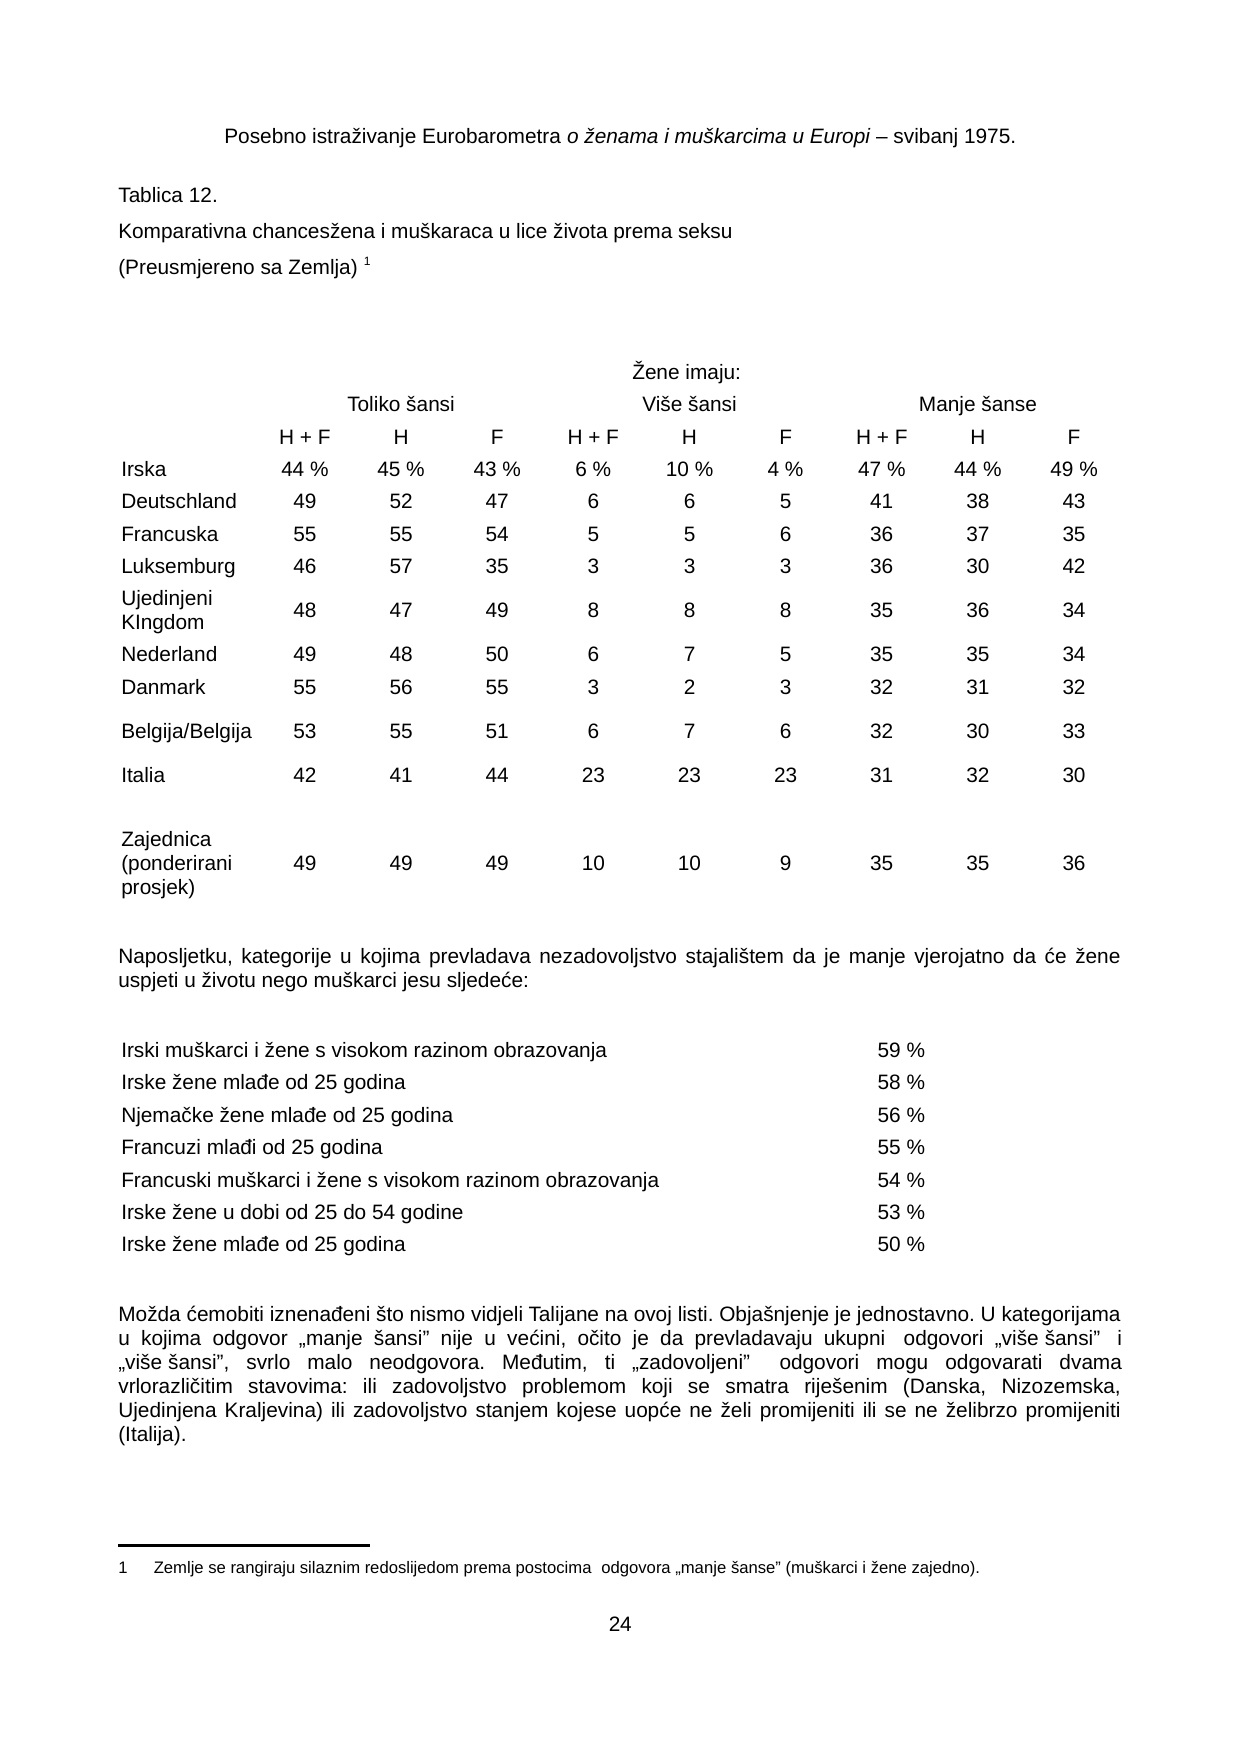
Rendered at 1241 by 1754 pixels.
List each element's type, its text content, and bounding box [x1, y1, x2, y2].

table_cell 48 [257, 582, 353, 638]
table_cell 31 [930, 671, 1026, 703]
table_header [118, 356, 257, 388]
table_cell 49 % [1026, 453, 1122, 485]
table_cell 49 [257, 485, 353, 517]
table_cell 43 [1026, 485, 1122, 517]
table_cell 31 [834, 759, 929, 791]
table_cell [257, 791, 353, 823]
table_cell 51 [449, 703, 545, 759]
table_cell 36 [834, 518, 929, 550]
table_cell Manje šanse [834, 388, 1122, 420]
table_cell 23 [641, 759, 737, 791]
table_cell 5 [545, 518, 641, 550]
table_cell 5 [641, 518, 737, 550]
table_cell [353, 791, 449, 823]
table_cell 52 [353, 485, 449, 517]
table_cell 35 [834, 824, 929, 903]
table_cell 5 [737, 485, 833, 517]
table_cell 6 [545, 638, 641, 671]
table_cell 32 [834, 703, 929, 759]
table_cell H [641, 420, 737, 453]
table_cell 44 % [930, 453, 1026, 485]
table_cell Zajednica (ponderirani prosjek) [118, 824, 257, 903]
table_cell 49 [257, 638, 353, 671]
table_cell 6 [737, 703, 833, 759]
table_cell 49 [449, 582, 545, 638]
table_cell 45 % [353, 453, 449, 485]
table_cell 32 [834, 671, 929, 703]
table_cell 35 [834, 582, 929, 638]
table_cell 3 [545, 671, 641, 703]
table_cell [118, 791, 257, 823]
table_cell 35 [1026, 518, 1122, 550]
table_cell [737, 791, 833, 823]
table_cell Toliko šansi [257, 388, 545, 420]
table_cell 49 [257, 824, 353, 903]
table_cell 30 [1026, 759, 1122, 791]
table_cell Italia [118, 759, 257, 791]
table_cell 9 [737, 824, 833, 903]
text Tablica 12. [118, 183, 1122, 207]
table_cell 3 [737, 671, 833, 703]
table_cell 55 % [832, 1131, 970, 1163]
table_cell H [930, 420, 1026, 453]
table_cell 36 [1026, 824, 1122, 903]
table_cell 43 % [449, 453, 545, 485]
table_header Irski muškarci i žene s visokom razinom obrazovanja [118, 1034, 832, 1066]
table_cell 10 % [641, 453, 737, 485]
table_cell Deutschland [118, 485, 257, 517]
table_cell Luksemburg [118, 550, 257, 582]
table_cell 5 [737, 638, 833, 671]
table_cell 55 [257, 518, 353, 550]
table_cell 56 % [832, 1099, 970, 1131]
table_cell [118, 420, 257, 453]
table_cell 53 [257, 703, 353, 759]
table_cell 32 [930, 759, 1026, 791]
table_cell 48 [353, 638, 449, 671]
table_header Žene imaju: [257, 356, 1122, 388]
table_cell 49 [449, 824, 545, 903]
table_cell Danmark [118, 671, 257, 703]
table_cell 56 [353, 671, 449, 703]
table_cell 23 [737, 759, 833, 791]
table_cell 35 [930, 638, 1026, 671]
table_cell H + F [834, 420, 929, 453]
table_cell [1026, 791, 1122, 823]
table_cell 36 [930, 582, 1026, 638]
table_cell 32 [1026, 671, 1122, 703]
table_cell Irske žene mlađe od 25 godina [118, 1228, 832, 1260]
table_cell 50 % [832, 1228, 970, 1260]
table_cell [449, 791, 545, 823]
table_cell 34 [1026, 638, 1122, 671]
table_cell 50 [449, 638, 545, 671]
table_cell 10 [545, 824, 641, 903]
table_cell 47 [449, 485, 545, 517]
table_cell F [1026, 420, 1122, 453]
table_cell 6 % [545, 453, 641, 485]
table_cell 23 [545, 759, 641, 791]
table_cell 10 [641, 824, 737, 903]
table_cell 57 [353, 550, 449, 582]
table_header 59 % [832, 1034, 970, 1066]
table_cell 8 [545, 582, 641, 638]
table_cell 4 % [737, 453, 833, 485]
table_cell H [353, 420, 449, 453]
table_cell 6 [545, 485, 641, 517]
table_cell 3 [737, 550, 833, 582]
table_cell 6 [545, 703, 641, 759]
table_cell Ujedinjeni KIngdom [118, 582, 257, 638]
table_cell 55 [257, 671, 353, 703]
table_cell [118, 388, 257, 420]
text Možda ćemobiti iznenađeni što nismo vidjeli Talijane na ovoj listi. Objašnjenje je jednostavno. U kategorijama u kojima odgovor „manje šansi” nije u većini, očito je da prevladavaju ukupni odgovori „više šansi” i „više šansi”, svrlo malo neodgovora. Međutim, ti „zadovoljeni” odgovori mogu odgovarati dvama vrlorazličitim stavovima: ili zadovoljstvo problemom koji se smatra riješenim (Danska, Nizozemska, Ujedinjena Kraljevina) ili zadovoljstvo stanjem kojese uopće ne želi promijeniti ili se ne želibrzo promijeniti (Italija). [118, 1302, 1122, 1446]
table_cell 37 [930, 518, 1026, 550]
table_cell 35 [930, 824, 1026, 903]
table_cell 8 [641, 582, 737, 638]
table_cell 3 [545, 550, 641, 582]
table_cell 3 [641, 550, 737, 582]
table_cell Francuzi mlađi od 25 godina [118, 1131, 832, 1163]
table_cell Irske žene u dobi od 25 do 54 godine [118, 1196, 832, 1228]
table_cell 41 [353, 759, 449, 791]
table_cell Belgija/Belgija [118, 703, 257, 759]
text Naposljetku, kategorije u kojima prevladava nezadovoljstvo stajalištem da je manje vjerojatno da će žene uspjeti u životu nego muškarci jesu sljedeće: [118, 944, 1122, 992]
table_cell 55 [449, 671, 545, 703]
table_cell 55 [353, 518, 449, 550]
table_cell 54 % [832, 1163, 970, 1196]
table_cell 58 % [832, 1066, 970, 1098]
table_cell 34 [1026, 582, 1122, 638]
table_cell [930, 791, 1026, 823]
table_cell F [449, 420, 545, 453]
table_cell 30 [930, 703, 1026, 759]
table_cell Njemačke žene mlađe od 25 godina [118, 1099, 832, 1131]
table_cell 30 [930, 550, 1026, 582]
table_cell 42 [257, 759, 353, 791]
table_cell 8 [737, 582, 833, 638]
text (Preusmjereno sa Zemlja) [118, 254, 1122, 278]
table_cell 38 [930, 485, 1026, 517]
table_cell Više šansi [545, 388, 833, 420]
table_cell 47 [353, 582, 449, 638]
text Zemlje se rangiraju silaznim redoslijedom prema postocima odgovora „manje šanse” (muškarci i žene zajedno). [118, 1557, 1122, 1577]
table_cell 54 [449, 518, 545, 550]
table_cell 35 [449, 550, 545, 582]
table_cell Irske žene mlađe od 25 godina [118, 1066, 832, 1098]
table_cell 7 [641, 703, 737, 759]
table_cell 41 [834, 485, 929, 517]
table_cell 2 [641, 671, 737, 703]
table_cell Francuska [118, 518, 257, 550]
table_cell 55 [353, 703, 449, 759]
table_cell 44 % [257, 453, 353, 485]
table_cell 47 % [834, 453, 929, 485]
table_cell 53 % [832, 1196, 970, 1228]
table_cell [641, 791, 737, 823]
table_cell [834, 791, 929, 823]
table_cell 46 [257, 550, 353, 582]
table_cell 42 [1026, 550, 1122, 582]
table_cell 6 [641, 485, 737, 517]
table_cell 35 [834, 638, 929, 671]
table_cell 44 [449, 759, 545, 791]
table_cell Francuski muškarci i žene s visokom razinom obrazovanja [118, 1163, 832, 1196]
table_cell Nederland [118, 638, 257, 671]
text Komparativna chancesžena i muškaraca u lice života prema seksu [118, 219, 1122, 243]
table_cell F [737, 420, 833, 453]
table_cell 36 [834, 550, 929, 582]
table_cell H + F [257, 420, 353, 453]
table_cell 33 [1026, 703, 1122, 759]
table_cell 6 [737, 518, 833, 550]
table_cell [545, 791, 641, 823]
table_cell H + F [545, 420, 641, 453]
table_cell 49 [353, 824, 449, 903]
table_cell 7 [641, 638, 737, 671]
table_cell Irska [118, 453, 257, 485]
